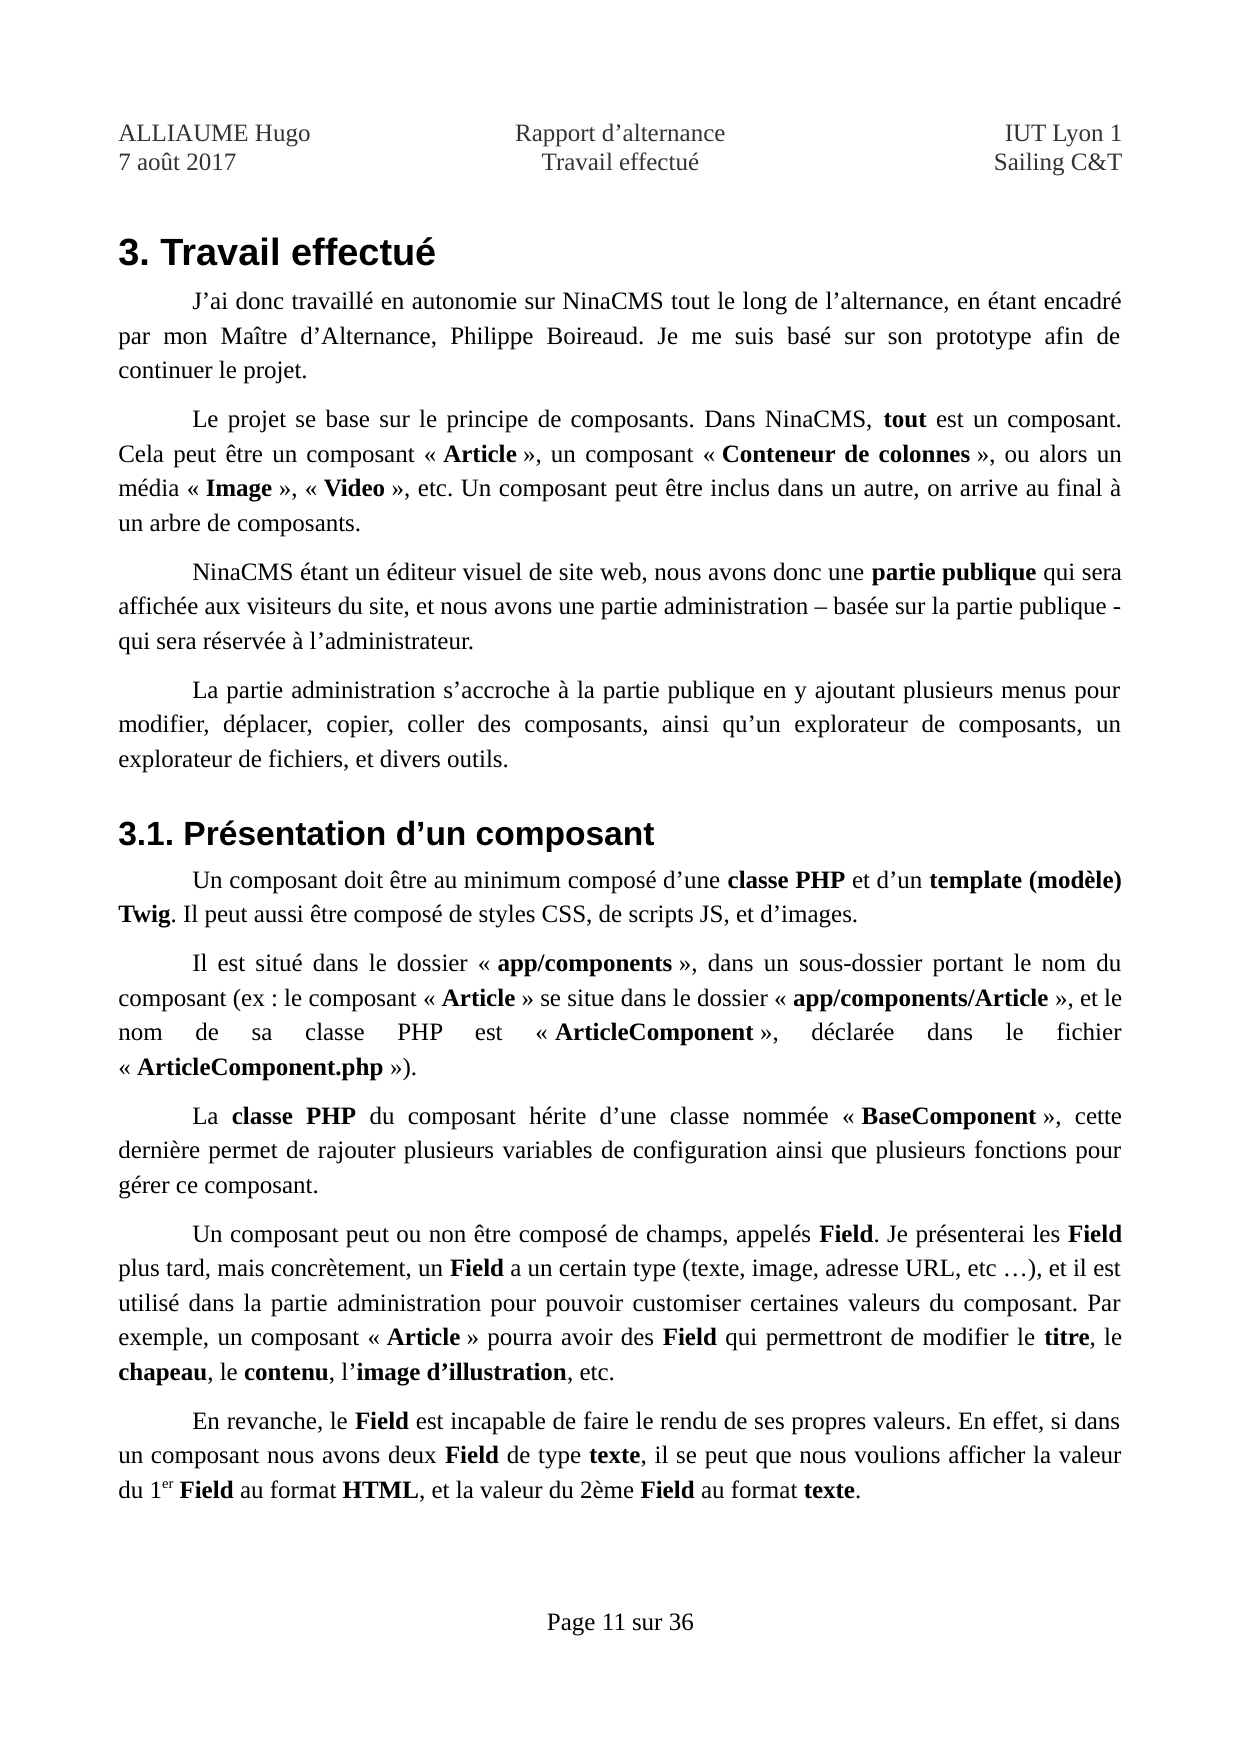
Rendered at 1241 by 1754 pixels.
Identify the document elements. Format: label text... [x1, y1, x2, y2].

subtitle 3. Travail effectué [118, 230, 1122, 274]
text La partie administration s’accroche à la partie publique en y ajoutant plusieurs menus pour modifier, déplacer, copier, coller des composants, ainsi qu’un explorateur de composants, un explorateur de fichiers, et divers outils. [118, 675, 1122, 772]
text Un composant peut ou non être composé de champs, appelés Field. Je présenterai les Field plus tard, mais concrètement, un Field a un certain type (texte, image, adresse URL, etc …), et il est utilisé dans la partie administration pour pouvoir customiser certaines valeurs du composant. Par exemple, un composant « Article » pourra avoir des Field qui permettront de modifier le titre, le chapeau, le contenu, l’image d’illustration, etc. [118, 1219, 1122, 1386]
text J’ai donc travaillé en autonomie sur NinaCMS tout le long de l’alternance, en étant encadré par mon Maître d’Alternance, Philippe Boireaud. Je me suis basé sur son prototype afin de continuer le projet. [118, 286, 1122, 384]
text Un composant doit être au minimum composé d’une classe PHP et d’un template (modèle) Twig. Il peut aussi être composé de styles CSS, de scripts JS, et d’images. [118, 865, 1122, 928]
text Le projet se base sur le principe de composants. Dans NinaCMS, tout est un composant. Cela peut être un composant « Article », un composant « Conteneur de colonnes », ou alors un média « Image », « Video », etc. Un composant peut être inclus dans un autre, on arrive au final à un arbre de composants. [118, 404, 1122, 536]
subtitle 3.1. Présentation d’un composant [118, 814, 1122, 852]
text Il est situé dans le dossier « app/components », dans un sous-dossier portant le nom du composant (ex : le composant « Article » se situe dans le dossier « app/components/Article », et le nom de sa classe PHP est « ArticleComponent », déclarée dans le fichier « ArticleComponent.php »). [118, 948, 1122, 1081]
text La classe PHP du composant hérite d’une classe nommée « BaseComponent », cette dernière permet de rajouter plusieurs variables de configuration ainsi que plusieurs fonctions pour gérer ce composant. [118, 1101, 1122, 1198]
text En revanche, le Field est incapable de faire le rendu de ses propres valeurs. En effet, si dans un composant nous avons deux Field de type texte, il se peut que nous voulions afficher la valeur du 1er Field au format HTML, et la valeur du 2ème Field au format texte. [118, 1406, 1122, 1503]
text NinaCMS étant un éditeur visuel de site web, nous avons donc une partie publique qui sera affichée aux visiteurs du site, et nous avons une partie administration – basée sur la partie publique - qui sera réservée à l’administrateur. [118, 557, 1122, 654]
